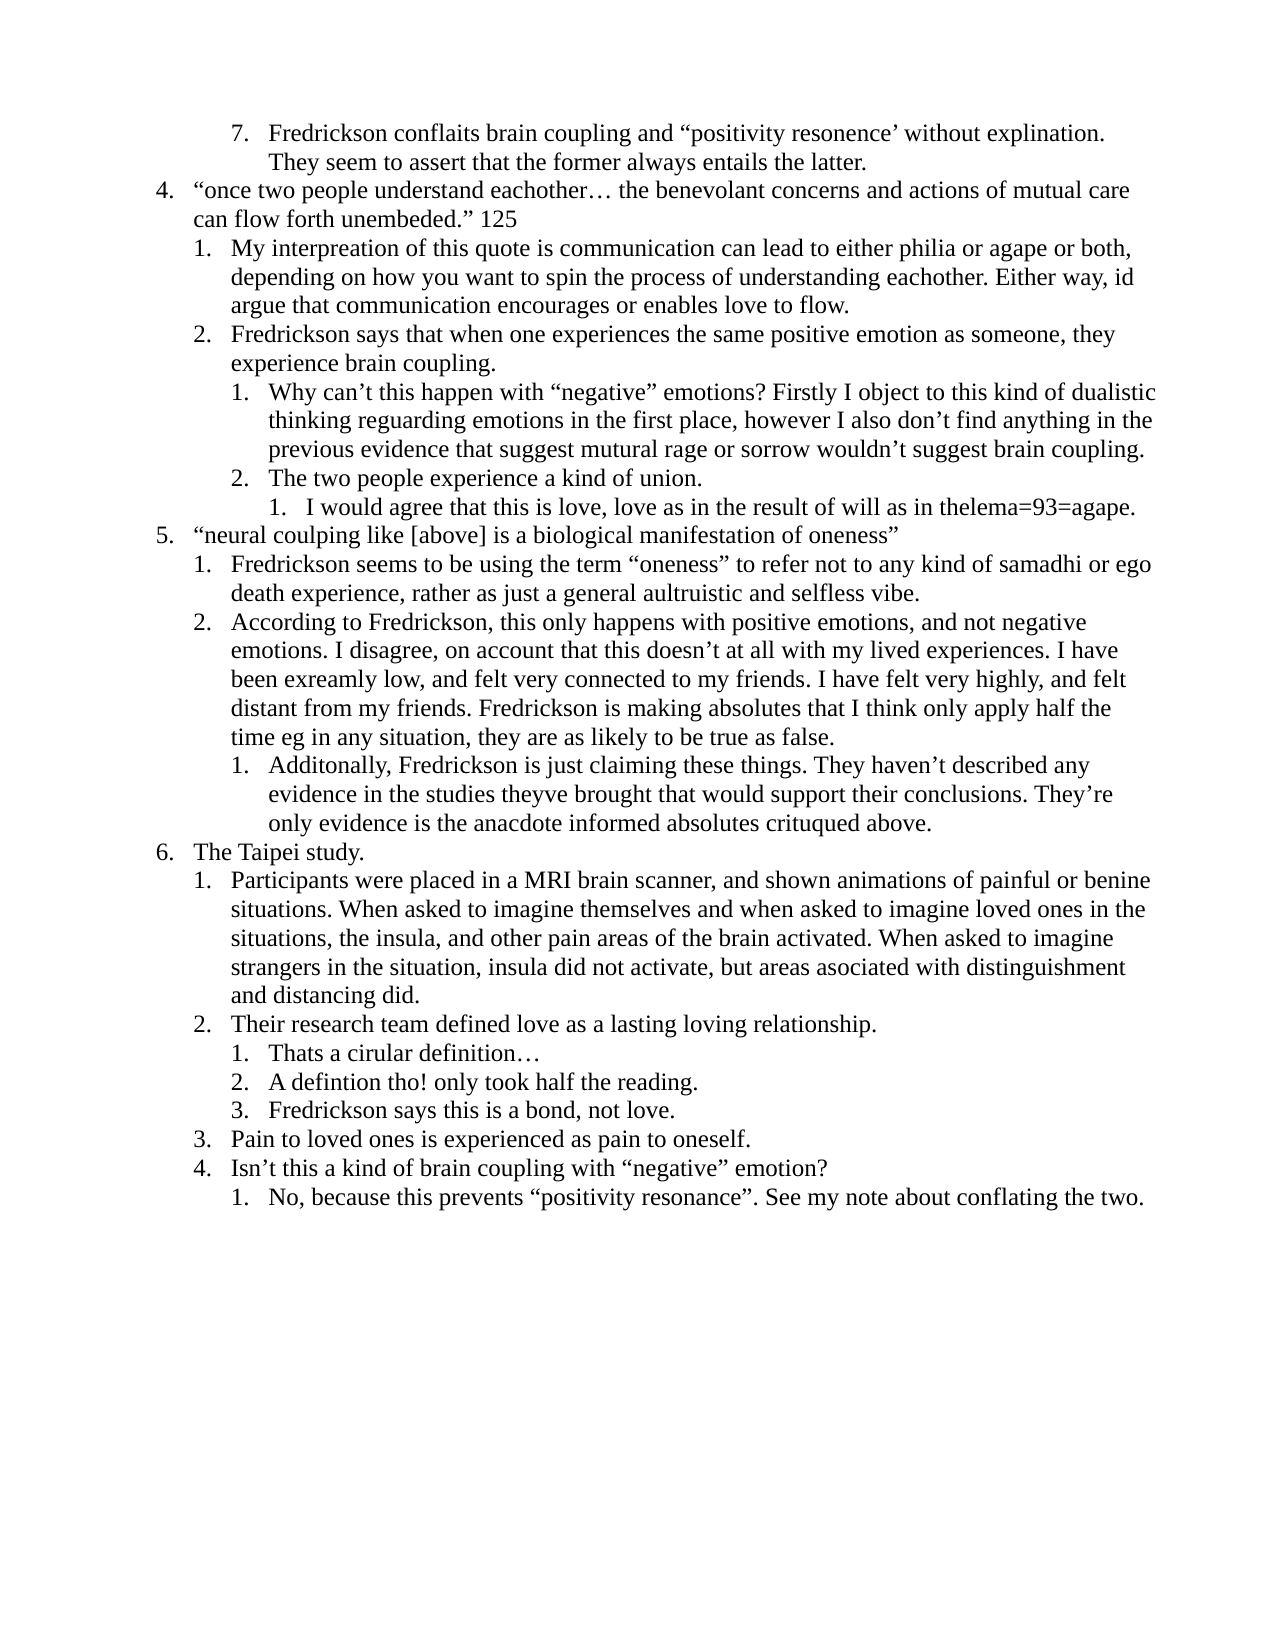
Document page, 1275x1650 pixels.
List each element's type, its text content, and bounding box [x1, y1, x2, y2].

list A defintion tho! only took half the reading. [231, 1067, 1157, 1096]
list According to Fredrickson, this only happens with positive emotions, and not negative emotions. I disagree, on account that this doesn’t at all with my lived experiences. I have been exreamly low, and felt very connected to my friends. I have felt very highly, and felt distant from my friends. Fredrickson is making absolutes that I think only apply half the time eg in any situation, they are as likely to be true as false. [193, 607, 1157, 751]
list My interpreation of this quote is communication can lead to either philia or agape or both, depending on how you want to spin the process of understanding eachother. Either way, id argue that communication encourages or enables love to flow. [193, 233, 1157, 319]
list Why can’t this happen with “negative” emotions? Firstly I object to this kind of dualistic thinking reguarding emotions in the first place, however I also don’t find anything in the previous evidence that suggest mutural rage or sorrow wouldn’t suggest brain coupling. [231, 377, 1157, 463]
list Participants were placed in a MRI brain scanner, and shown animations of painful or benine situations. When asked to imagine themselves and when asked to imagine loved ones in the situations, the insula, and other pain areas of the brain activated. When asked to imagine strangers in the situation, insula did not activate, but areas asociated with distinguishment and distancing did. [193, 866, 1157, 1009]
list Fredrickson conflaits brain coupling and “positivity resonence’ without explination. They seem to assert that the former always entails the latter. [231, 118, 1157, 176]
list The two people experience a kind of union. [231, 463, 1157, 492]
list I would agree that this is love, love as in the result of will as in thelema=93=agape. [268, 492, 1157, 521]
list Fredrickson says this is a bond, not love. [231, 1096, 1157, 1124]
list The Taipei study. [156, 837, 1157, 866]
list “once two people understand eachother… the benevolant concerns and actions of mutual care can flow forth unembeded.” 125 [156, 176, 1157, 233]
list Fredrickson says that when one experiences the same positive emotion as someone, they experience brain coupling. [193, 319, 1157, 377]
list Pain to loved ones is experienced as pain to oneself. [193, 1124, 1157, 1153]
list No, because this prevents “positivity resonance”. See my note about conflating the two. [231, 1182, 1157, 1211]
list Their research team defined love as a lasting loving relationship. [193, 1009, 1157, 1038]
list Fredrickson seems to be using the term “oneness” to refer not to any kind of samadhi or ego death experience, rather as just a general aultruistic and selfless vibe. [193, 549, 1157, 607]
list Additonally, Fredrickson is just claiming these things. They haven’t described any evidence in the studies theyve brought that would support their conclusions. They’re only evidence is the anacdote informed absolutes crituqued above. [231, 751, 1157, 837]
list Thats a cirular definition… [231, 1038, 1157, 1067]
list “neural coulping like [above] is a biological manifestation of oneness” [156, 521, 1157, 549]
list Isn’t this a kind of brain coupling with “negative” emotion? [193, 1153, 1157, 1182]
